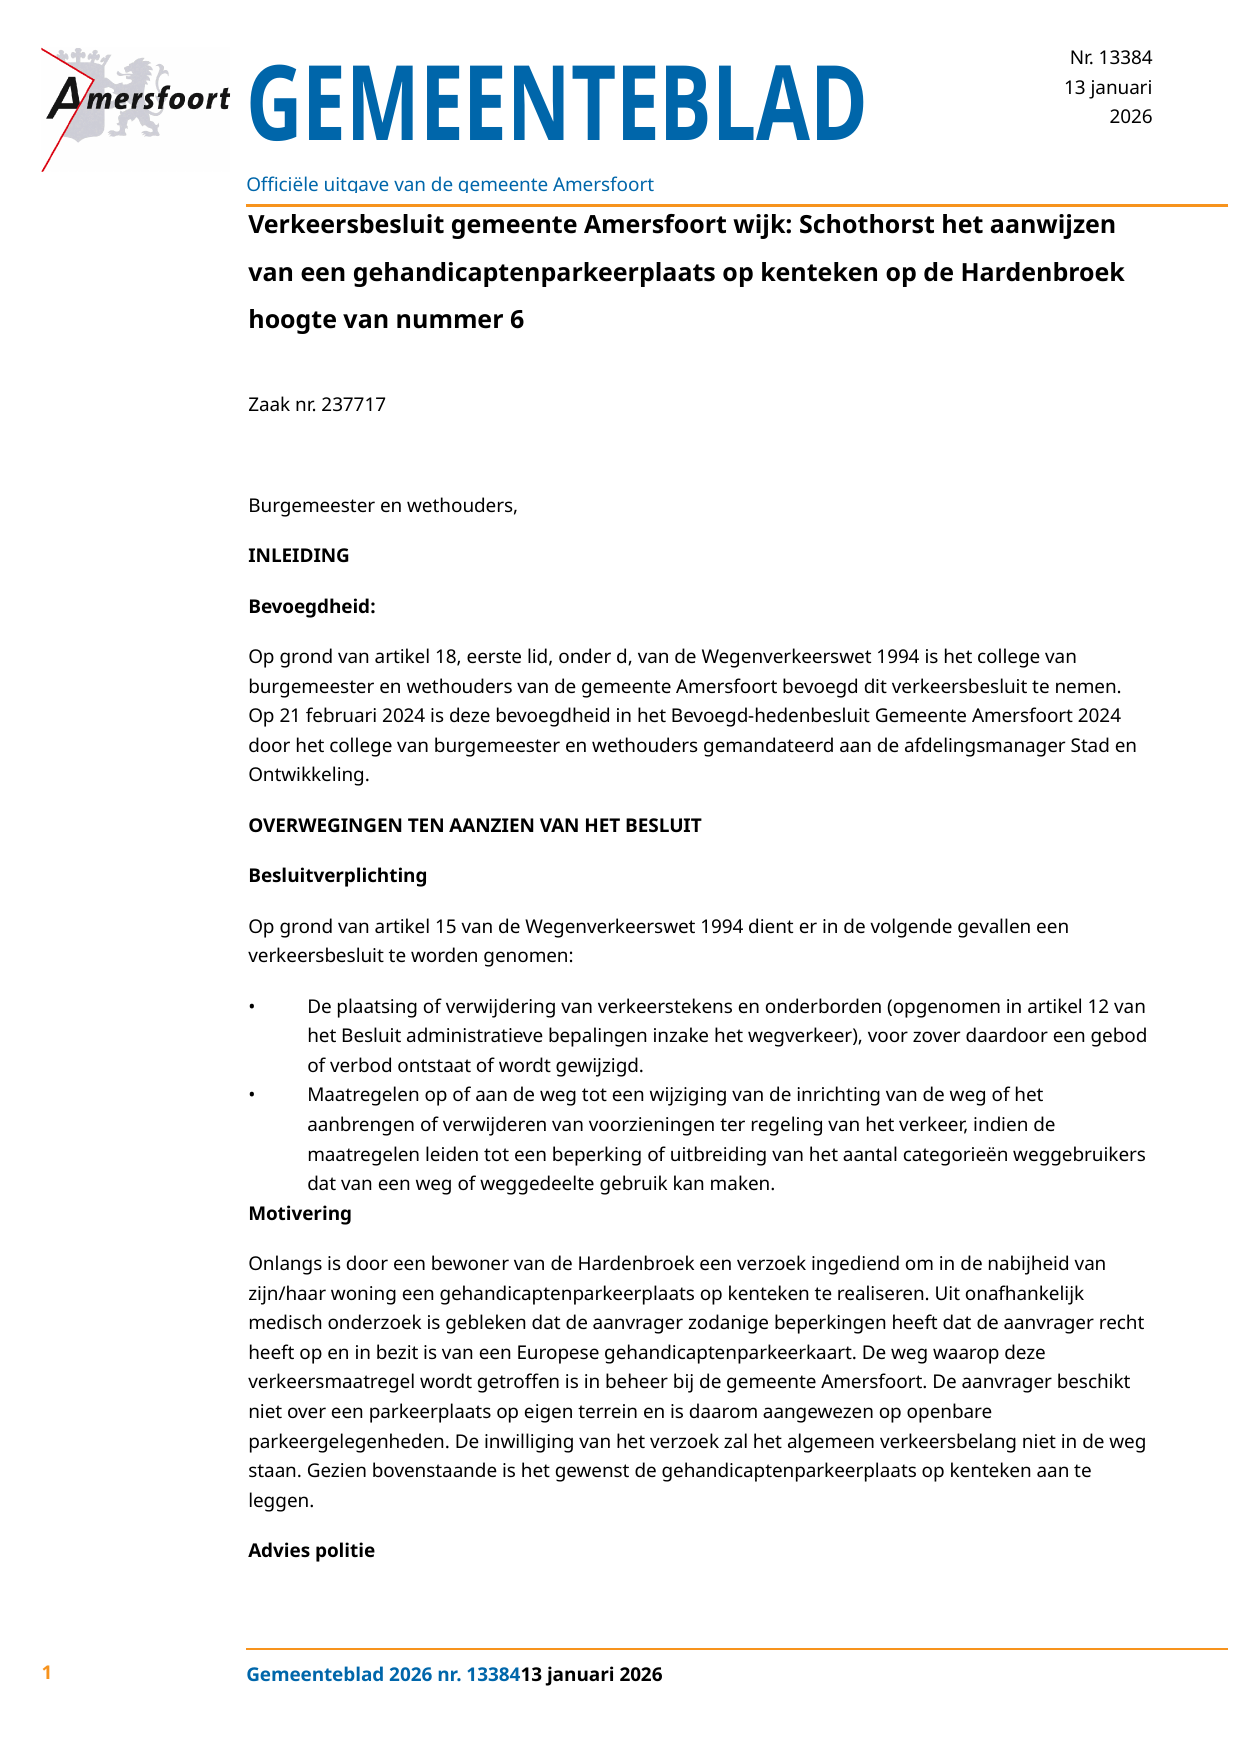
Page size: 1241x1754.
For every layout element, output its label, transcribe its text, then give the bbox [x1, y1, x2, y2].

text INLEIDING [248, 542, 1152, 568]
text Verkeersbesluit gemeente Amersfoort wijk: Schothorst het aanwijzen van een gehandicaptenparkeerplaats op kenteken op de Hardenbroek hoogte van nummer 6 [248, 207, 1152, 336]
text Advies politie [248, 1537, 1152, 1563]
text Motivering [248, 1200, 1152, 1226]
list Maatregelen op of aan de weg tot een wijziging van de inrichting van de weg of het aanbrengen of verwijderen van voorzieningen ter regeling van het verkeer, indien de maatregelen leiden tot een beperking of uitbreiding van het aantal categorieën weggebruikers dat van een weg of weggedeelte gebruik kan maken. [248, 1082, 1152, 1196]
text Burgemeester en wethouders, [248, 492, 1152, 518]
text Bevoegdheid: [248, 593, 1152, 619]
picture [41, 47, 231, 172]
text Zaak nr. 237717 [248, 391, 1152, 417]
list De plaatsing of verwijdering van verkeerstekens en onderborden (opgenomen in artikel 12 van het Besluit administratieve bepalingen inzake het wegverkeer), voor zover daardoor een gebod of verbod ontstaat of wordt gewijzigd. [248, 993, 1152, 1078]
text Op grond van artikel 18, eerste lid, onder d, van de Wegenverkeerswet 1994 is het college van burgemeester en wethouders van de gemeente Amersfoort bevoegd dit verkeersbesluit te nemen. Op 21 februari 2024 is deze bevoegdheid in het Bevoegd-hedenbesluit Gemeente Amersfoort 2024 door het college van burgemeester en wethouders gemandateerd aan de afdelingsmanager Stad en Ontwikkeling. [248, 643, 1152, 787]
text Op grond van artikel 15 van de Wegenverkeerswet 1994 dient er in de volgende gevallen een verkeersbesluit te worden genomen: [248, 913, 1152, 968]
text OVERWEGINGEN TEN AANZIEN VAN HET BESLUIT [248, 812, 1152, 838]
text Onlangs is door een bewoner van de Hardenbroek een verzoek ingediend om in de nabijheid van zijn/haar woning een gehandicaptenparkeerplaats op kenteken te realiseren. Uit onafhankelijk medisch onderzoek is gebleken dat de aanvrager zodanige beperkingen heeft dat de aanvrager recht heeft op en in bezit is van een Europese gehandicaptenparkeerkaart. De weg waarop deze verkeersmaatregel wordt getroffen is in beheer bij de gemeente Amersfoort. De aanvrager beschikt niet over een parkeerplaats op eigen terrein en is daarom aangewezen op openbare parkeergelegenheden. De inwilliging van het verzoek zal het algemeen verkeersbelang niet in de weg staan. Gezien bovenstaande is het gewenst de gehandicaptenparkeerplaats op kenteken aan te leggen. [248, 1250, 1152, 1513]
text Besluitverplichting [248, 862, 1152, 888]
